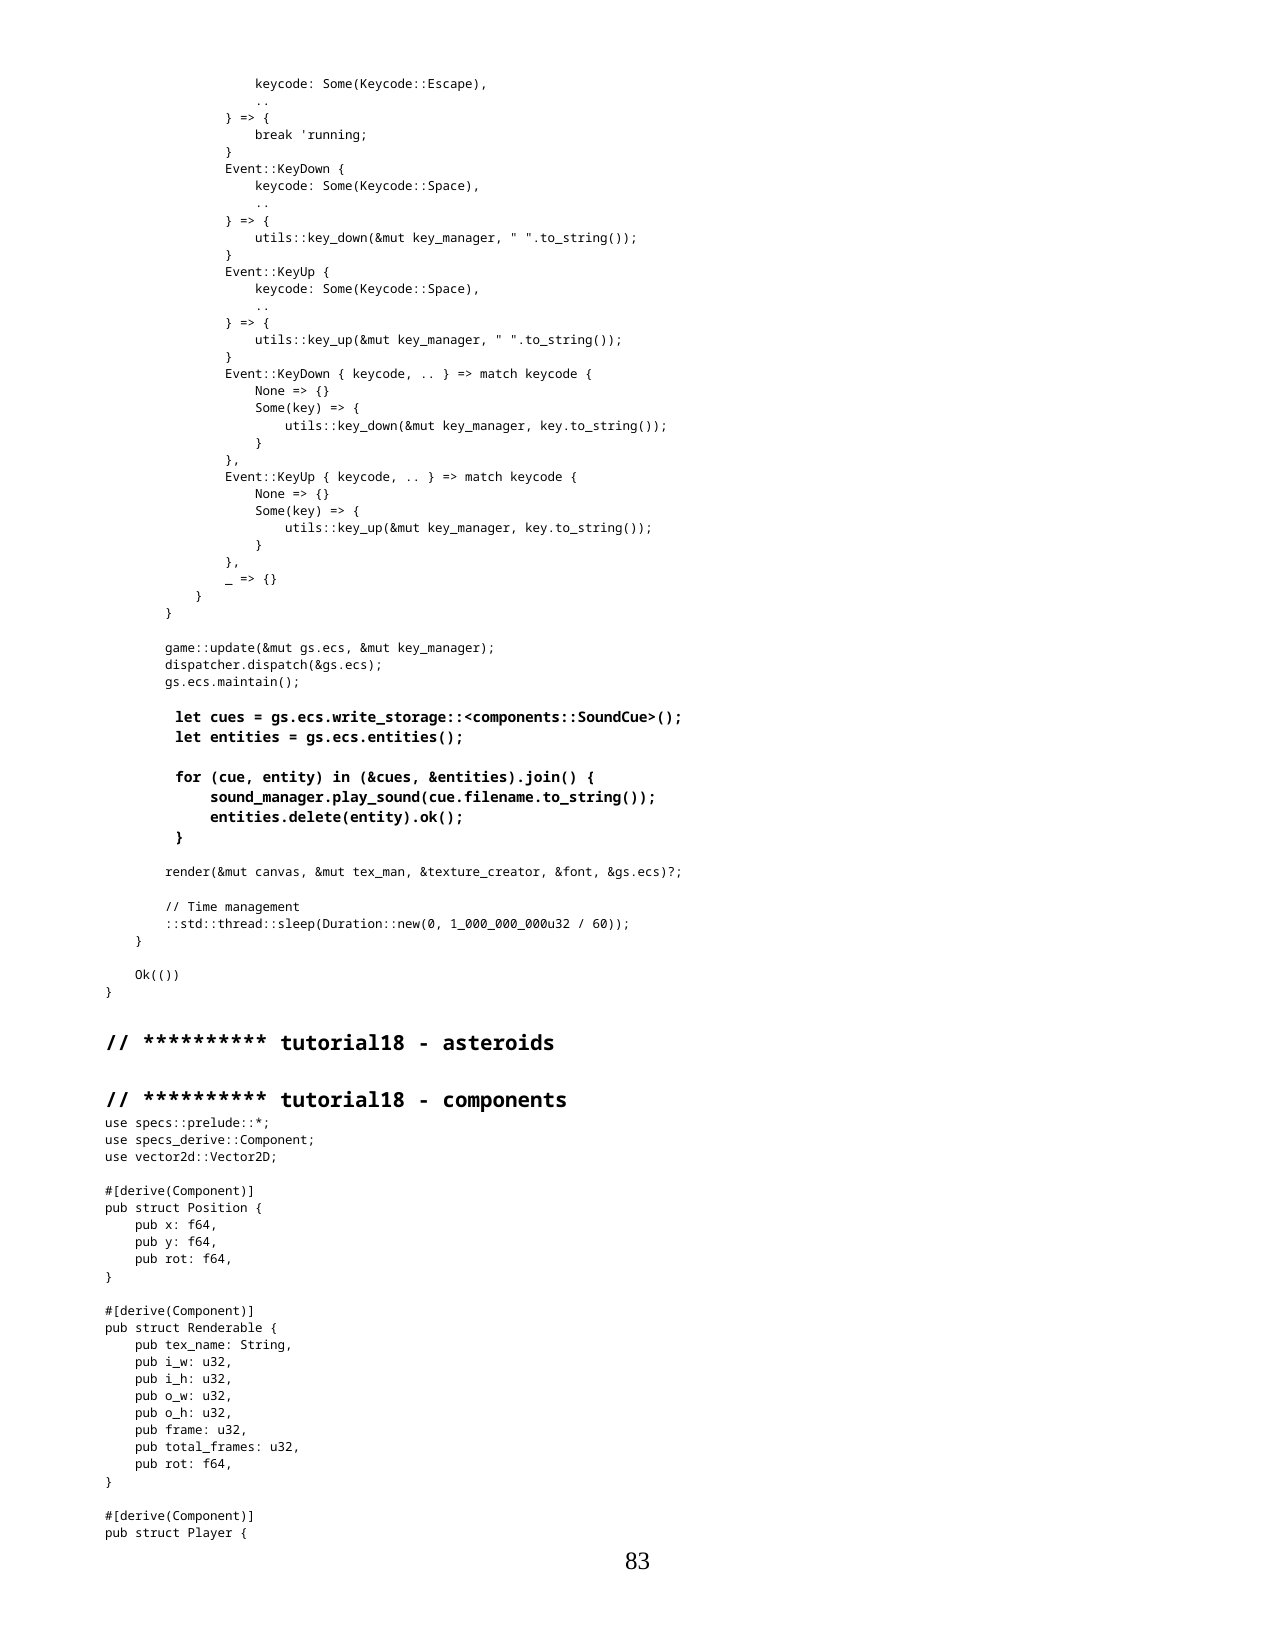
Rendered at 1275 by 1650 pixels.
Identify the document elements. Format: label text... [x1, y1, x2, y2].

text } [105, 932, 1170, 949]
text Event::KeyUp { [105, 263, 1170, 280]
text // ********** tutorial18 - asteroids [105, 1028, 1170, 1057]
text } [105, 1473, 1170, 1490]
text } => { [105, 212, 1170, 229]
text } [105, 434, 1170, 451]
text use specs_derive::Component; [105, 1131, 1170, 1148]
text sound_manager.play_sound(cue.filename.to_string()); [105, 787, 1170, 807]
text entities.delete(entity).ok(); [105, 807, 1170, 826]
text Ok(()) [105, 966, 1170, 983]
text dispatcher.dispatch(&gs.ecs); [105, 656, 1170, 673]
text }, [105, 553, 1170, 570]
text utils::key_down(&mut key_manager, key.to_string()); [105, 417, 1170, 434]
text Event::KeyUp { keycode, .. } => match keycode { [105, 468, 1170, 485]
text Some(key) => { [105, 502, 1170, 519]
text pub total_frames: u32, [105, 1438, 1170, 1456]
text } => { [105, 314, 1170, 331]
text let entities = gs.ecs.entities(); [105, 727, 1170, 747]
text pub i_h: u32, [105, 1370, 1170, 1387]
text #[derive(Component)] [105, 1507, 1170, 1524]
text pub rot: f64, [105, 1456, 1170, 1473]
text use vector2d::Vector2D; [105, 1148, 1170, 1165]
text keycode: Some(Keycode::Space), [105, 177, 1170, 194]
text #[derive(Component)] [105, 1182, 1170, 1199]
text pub struct Player { [105, 1524, 1170, 1541]
text .. [105, 297, 1170, 314]
text // ********** tutorial18 - components [105, 1085, 1170, 1114]
text .. [105, 92, 1170, 109]
text Some(key) => { [105, 399, 1170, 417]
text _ => {} [105, 570, 1170, 587]
text // Time management [105, 898, 1170, 915]
text game::update(&mut gs.ecs, &mut key_manager); [105, 639, 1170, 656]
text pub o_h: u32, [105, 1404, 1170, 1421]
text pub o_w: u32, [105, 1387, 1170, 1404]
text break 'running; [105, 126, 1170, 143]
text #[derive(Component)] [105, 1302, 1170, 1319]
text } [105, 246, 1170, 263]
text utils::key_up(&mut key_manager, " ".to_string()); [105, 331, 1170, 348]
text keycode: Some(Keycode::Escape), [105, 75, 1170, 92]
text utils::key_down(&mut key_manager, " ".to_string()); [105, 229, 1170, 246]
text pub frame: u32, [105, 1421, 1170, 1438]
text pub x: f64, [105, 1216, 1170, 1233]
text gs.ecs.maintain(); [105, 673, 1170, 690]
text let cues = gs.ecs.write_storage::<components::SoundCue>(); [105, 707, 1170, 727]
text pub i_w: u32, [105, 1353, 1170, 1370]
text pub struct Position { [105, 1199, 1170, 1216]
text keycode: Some(Keycode::Space), [105, 280, 1170, 297]
text } => { [105, 109, 1170, 126]
text None => {} [105, 485, 1170, 502]
text pub tex_name: String, [105, 1336, 1170, 1353]
text for (cue, entity) in (&cues, &entities).join() { [105, 767, 1170, 787]
text Event::KeyDown { [105, 160, 1170, 177]
text } [105, 983, 1170, 1000]
text Event::KeyDown { keycode, .. } => match keycode { [105, 365, 1170, 382]
text pub rot: f64, [105, 1251, 1170, 1268]
text ::std::thread::sleep(Duration::new(0, 1_000_000_000u32 / 60)); [105, 915, 1170, 932]
text } [105, 536, 1170, 553]
text } [105, 826, 1170, 846]
text pub y: f64, [105, 1233, 1170, 1251]
text } [105, 587, 1170, 604]
text utils::key_up(&mut key_manager, key.to_string()); [105, 519, 1170, 536]
text use specs::prelude::*; [105, 1114, 1170, 1131]
text pub struct Renderable { [105, 1319, 1170, 1336]
text } [105, 604, 1170, 622]
text render(&mut canvas, &mut tex_man, &texture_creator, &font, &gs.ecs)?; [105, 863, 1170, 881]
text } [105, 1268, 1170, 1285]
text None => {} [105, 382, 1170, 399]
text .. [105, 194, 1170, 212]
text } [105, 348, 1170, 365]
text } [105, 143, 1170, 160]
text }, [105, 451, 1170, 468]
